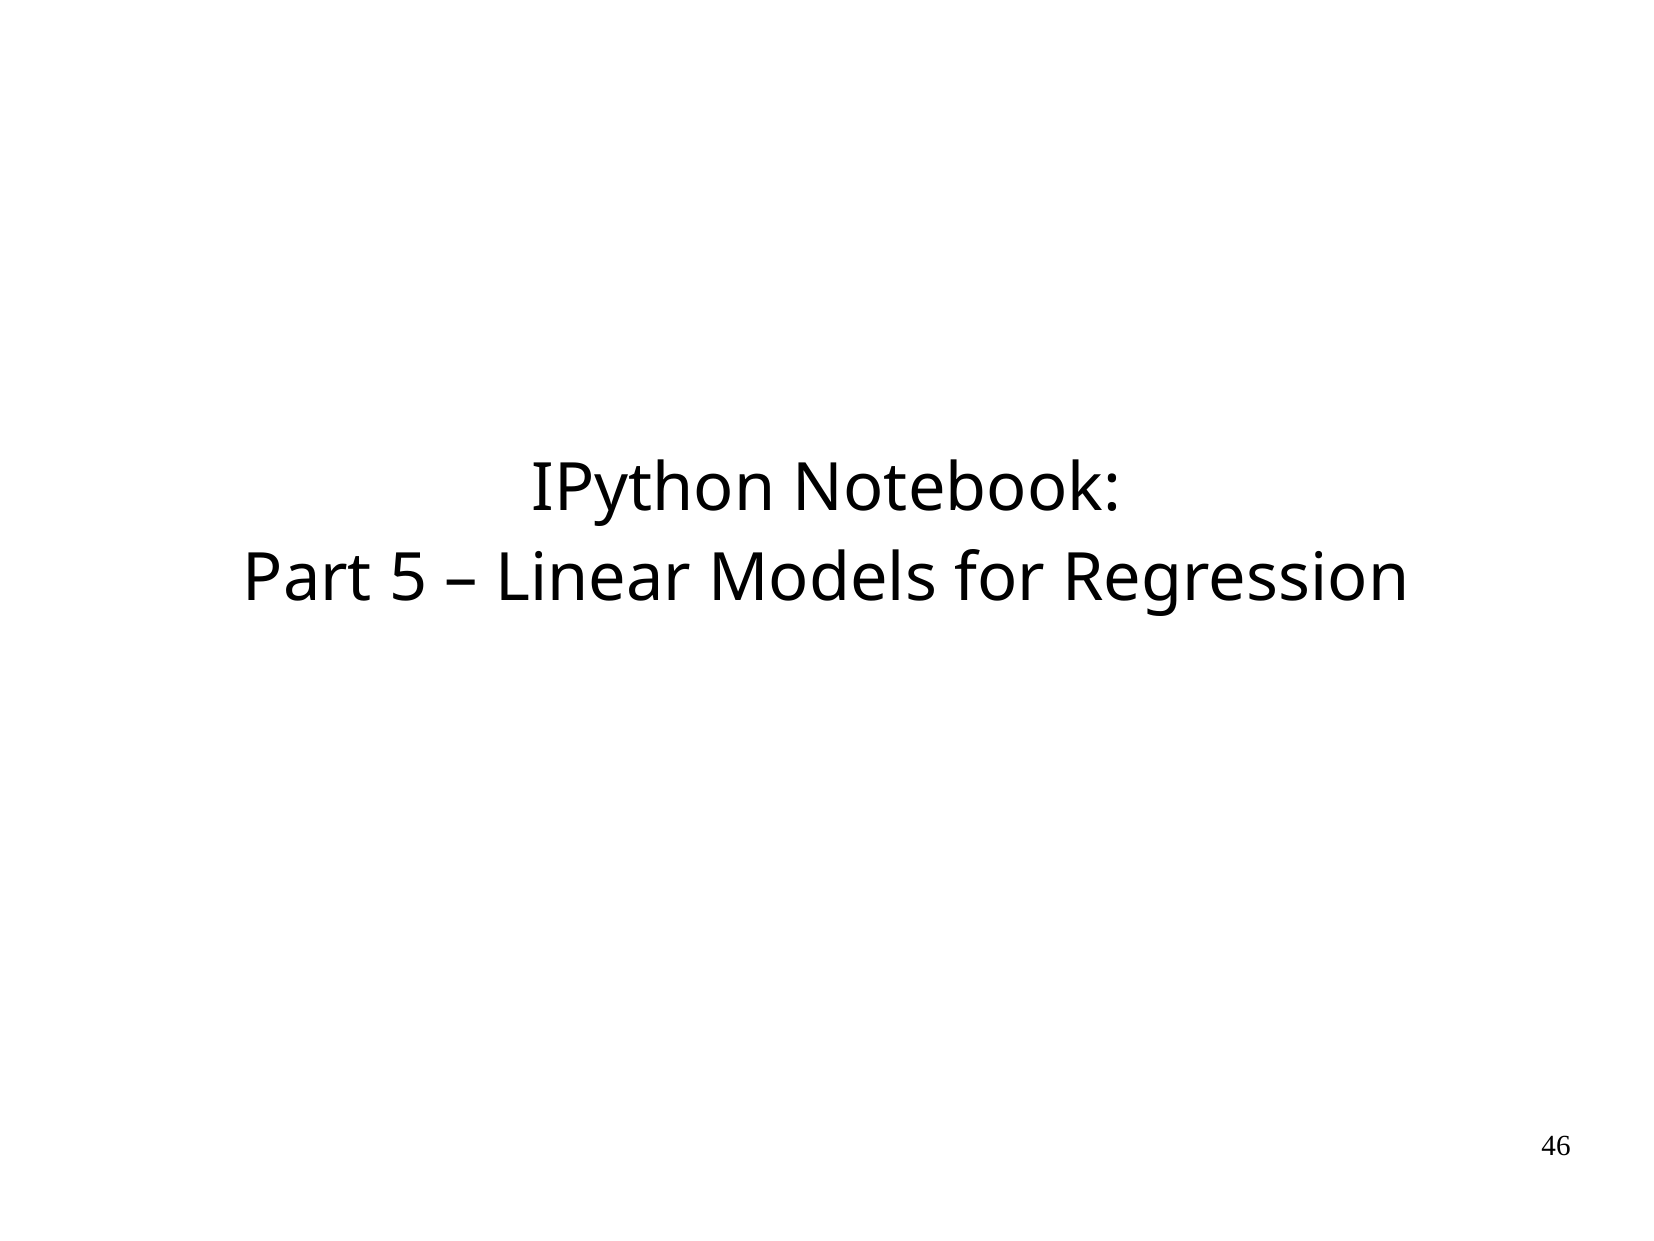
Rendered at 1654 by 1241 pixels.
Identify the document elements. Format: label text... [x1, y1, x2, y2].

subtitle IPython Notebook: Part 5 – Linear Models for Regression [82, 49, 1571, 1010]
